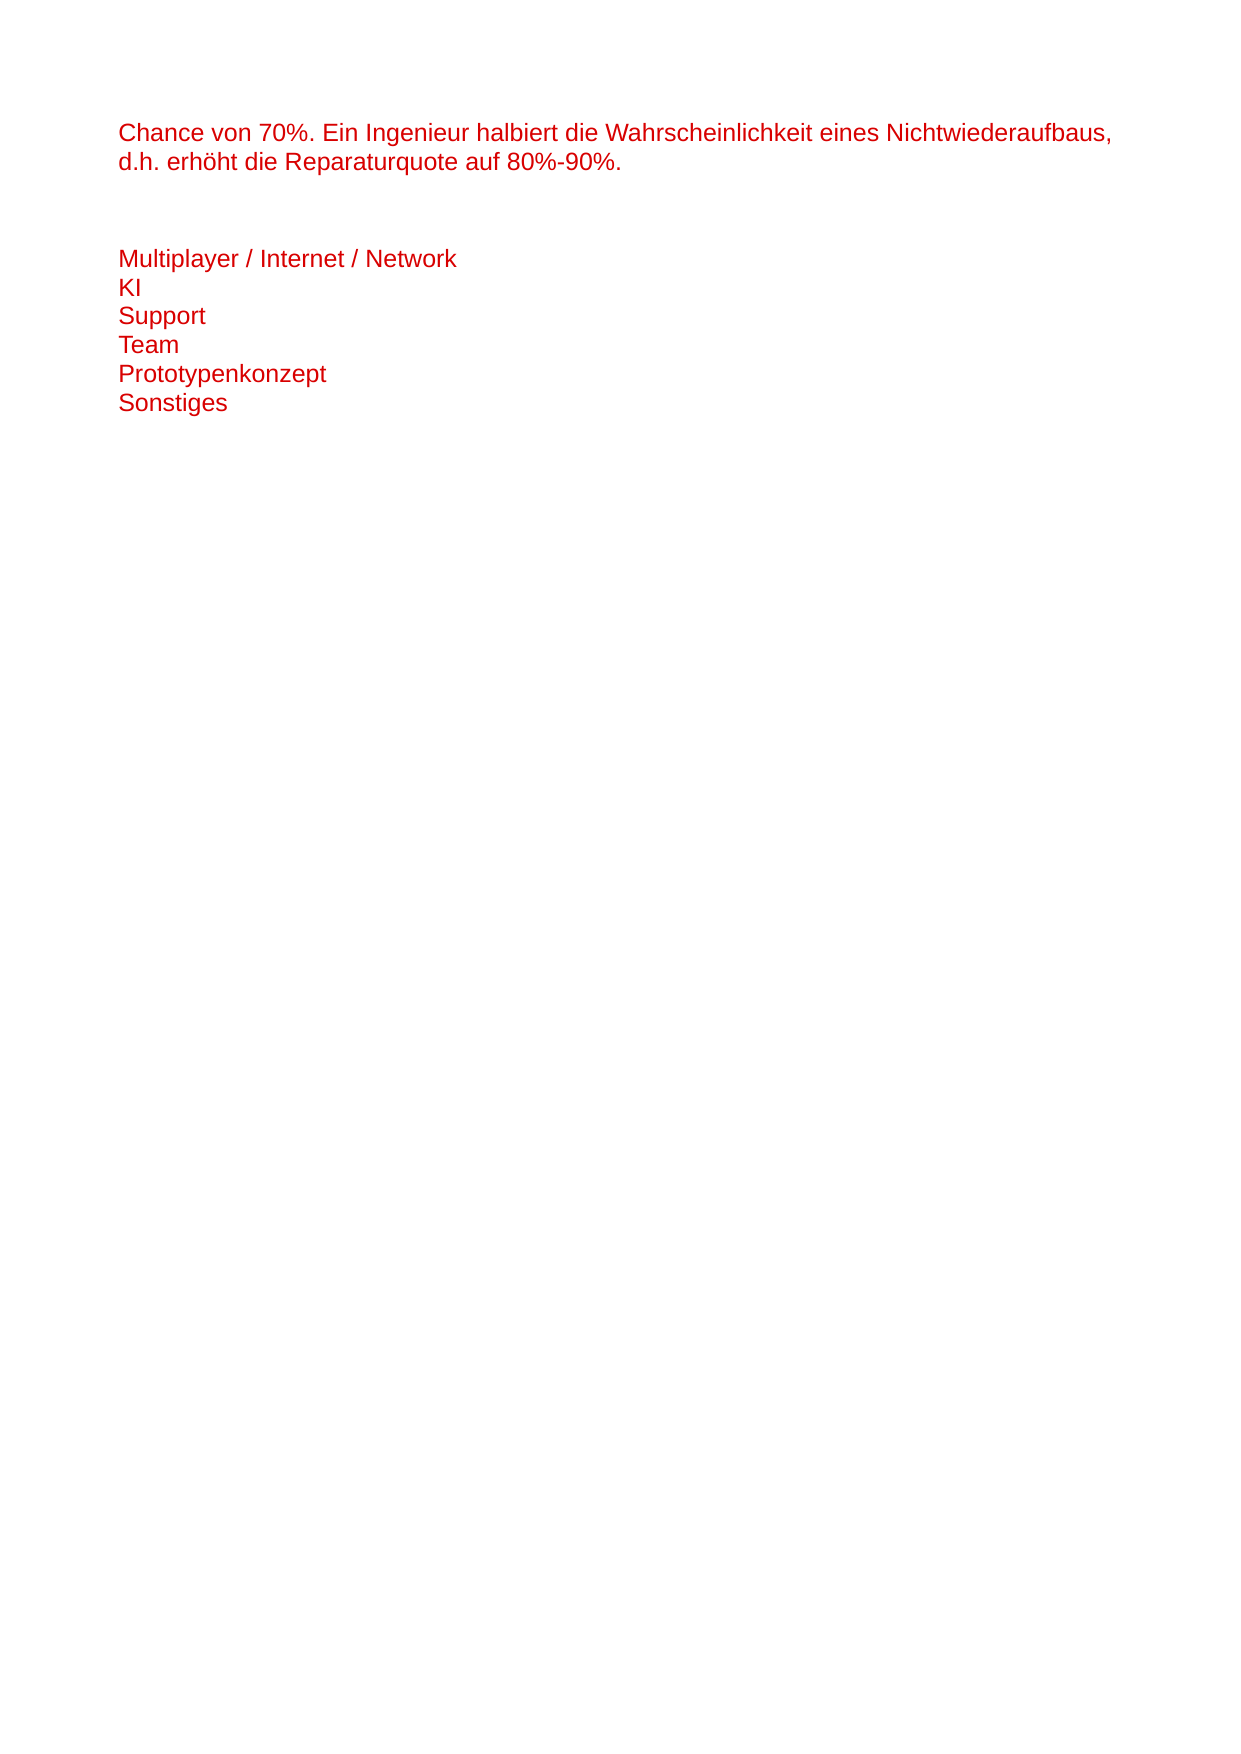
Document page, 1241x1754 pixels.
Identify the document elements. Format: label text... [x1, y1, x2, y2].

text Support [118, 301, 1122, 330]
text Sonstiges [118, 387, 1122, 416]
text Chance von 70%. Ein Ingenieur halbiert die Wahrscheinlichkeit eines Nichtwiederaufbaus, d.h. erhöht die Reparaturquote auf 80%-90%. [118, 118, 1122, 176]
text Multiplayer / Internet / Network [118, 244, 1122, 272]
text Prototypenkonzept [118, 359, 1122, 387]
text Team [118, 330, 1122, 359]
text KI [118, 272, 1122, 301]
